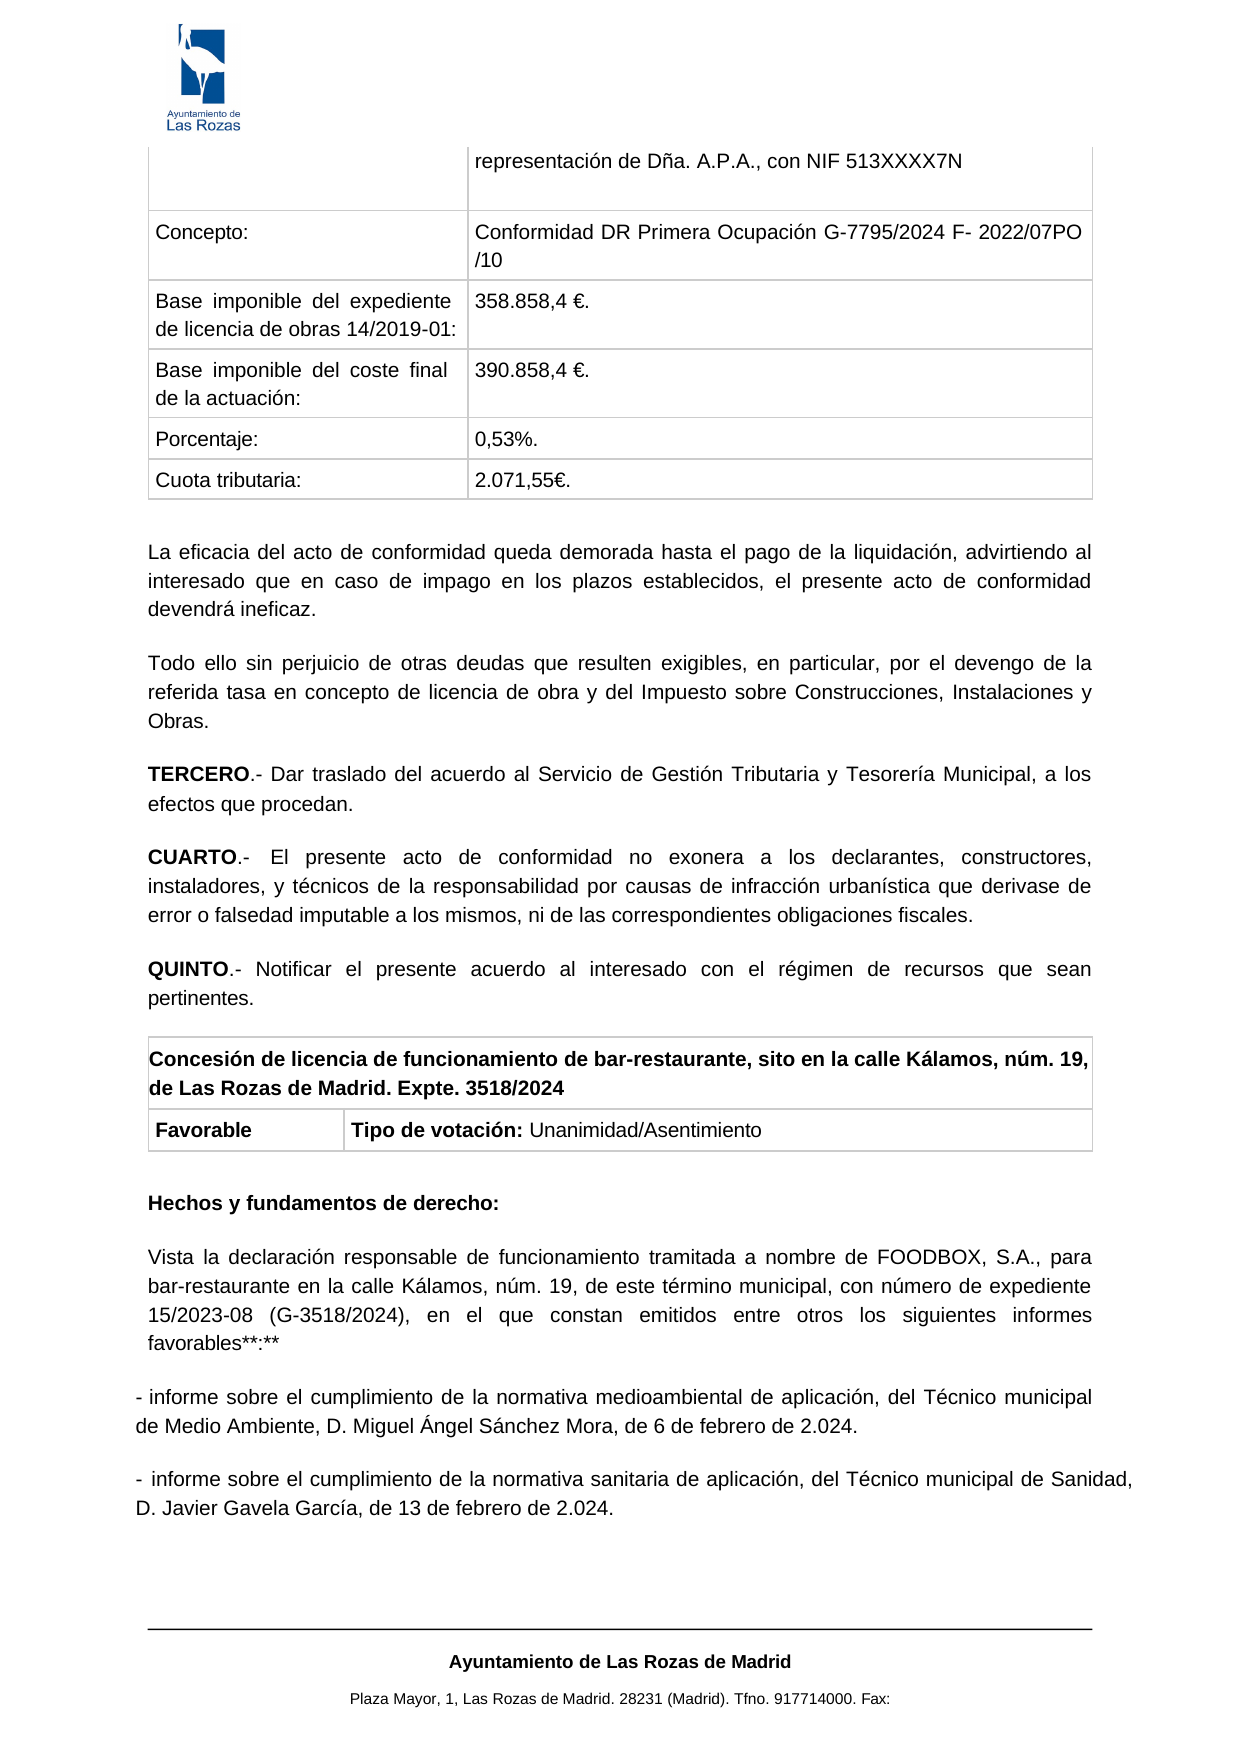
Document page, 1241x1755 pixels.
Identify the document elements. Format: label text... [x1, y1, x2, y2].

text QUINTO.- Notificar el presente acuerdo al interesado con el régimen de recursos que sean pertinentes. [148, 957, 1093, 1010]
table_cell 2.071,55€. [469, 460, 1092, 498]
list informe sobre el cumplimiento de la normativa sanitaria de aplicación, del Técnico municipal de Sanidad, D. Javier Gavela García, de 13 de febrero de 2.024. [135, 1467, 1134, 1520]
table_cell Cuota tributaria: [149, 460, 467, 498]
table_cell Base imponible del coste final de la actuación: [149, 350, 467, 417]
subtitle Hechos y fundamentos de derecho: [148, 1191, 1134, 1214]
table_cell Tipo de votación: Unanimidad/Asentimiento [345, 1110, 1092, 1150]
table_cell Concepto: [149, 211, 467, 279]
table_cell 390.858,4 €. [469, 350, 1092, 417]
table_cell 0,53%. [469, 418, 1092, 457]
table_cell Favorable [149, 1110, 343, 1150]
text CUARTO.- El presente acto de conformidad no exonera a los declarantes, constructores, instaladores, y técnicos de la responsabilidad por causas de infracción urbanística que derivase de error o falsedad imputable a los mismos, ni de las correspondientes obligaciones fiscales. [148, 845, 1093, 927]
table_cell Porcentaje: [149, 418, 467, 457]
text La eficacia del acto de conformidad queda demorada hasta el pago de la liquidación, advirtiendo al interesado que en caso de impago en los plazos establecidos, el presente acto de conformidad devendrá ineficaz. [148, 540, 1093, 621]
text TERCERO.- Dar traslado del acuerdo al Servicio de Gestión Tributaria y Tesorería Municipal, a los efectos que procedan. [148, 762, 1093, 815]
text Vista la declaración responsable de funcionamiento tramitada a nombre de FOODBOX, S.A., para bar-restaurante en la calle Kálamos, núm. 19, de este término municipal, con número de expediente 15/2023-08 (G-3518/2024), en el que constan emitidos entre otros los siguientes informes favorables**:** [148, 1245, 1093, 1355]
table_header representación de Dña. A.P.A., con NIF 513XXXX7N [469, 147, 1092, 210]
table_header [149, 147, 467, 210]
text Todo ello sin perjuicio de otras deudas que resulten exigibles, en particular, por el devengo de la referida tasa en concepto de licencia de obra y del Impuesto sobre Construcciones, Instalaciones y Obras. [148, 651, 1093, 732]
table_cell 358.858,4 €. [469, 281, 1092, 348]
list informe sobre el cumplimiento de la normativa medioambiental de aplicación, del Técnico municipal de Medio Ambiente, D. Miguel Ángel Sánchez Mora, de 6 de febrero de 2.024. [135, 1385, 1093, 1437]
table_cell Conformidad DR Primera Ocupación G-7795/2024 F- 2022/07PO /10 [469, 211, 1092, 279]
table_cell Base imponible del expediente de licencia de obras 14/2019-01: [149, 281, 467, 348]
table_header Concesión de licencia de funcionamiento de bar-restaurante, sito en la calle Kálamos, núm. 19, de Las Rozas de Madrid. Expte. 3518/2024 [149, 1038, 1092, 1108]
